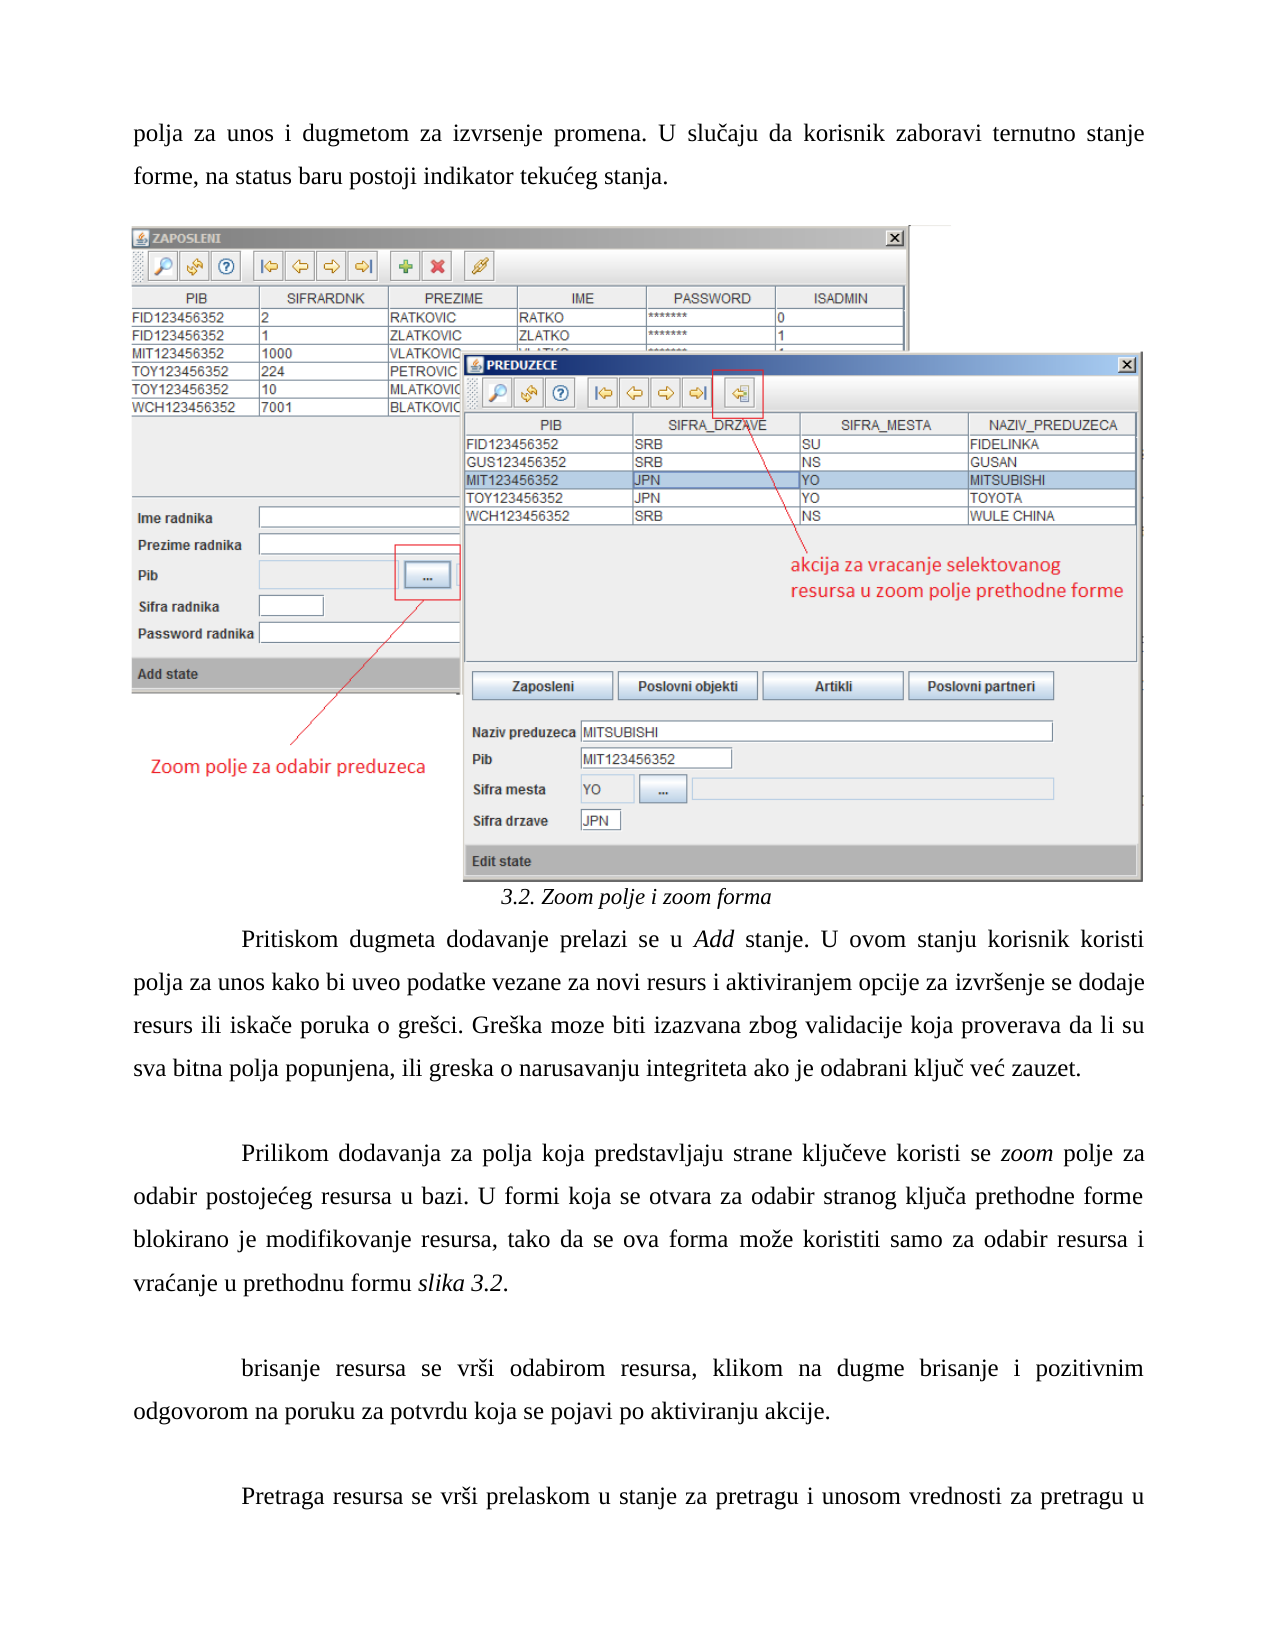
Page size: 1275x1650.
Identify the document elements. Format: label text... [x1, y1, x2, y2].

text brisanje resursa se vrši odabirom resursa, klikom na dugme brisanje i pozitivnim odgovorom na poruku za potvrdu koja se pojavi po aktiviranju akcije. [133, 1353, 1145, 1425]
picture [131, 225, 1144, 883]
text Pretraga resursa se vrši prelaskom u stanje za pretragu i unosom vrednosti za pretragu u [133, 1481, 1145, 1510]
text 3.2. Zoom polje i zoom forma [132, 883, 1143, 909]
text polja za unos i dugmetom za izvrsenje promena. U slučaju da korisnik zaboravi ternutno stanje forme, na status baru postoji indikator tekućeg stanja. [133, 118, 1145, 190]
text Prilikom dodavanja za polja koja predstavljaju strane ključeve koristi se zoom polje za odabir postojećeg resursa u bazi. U formi koja se otvara za odabir stranog ključa prethodne forme blokirano je modifikovanje resursa, tako da se ova forma može koristiti samo za odabir resursa i vraćanje u prethodnu formu slika 3.2. [133, 1138, 1145, 1296]
text Pritiskom dugmeta dodavanje prelazi se u Add stanje. U ovom stanju korisnik koristi polja za unos kako bi uveo podatke vezane za novi resurs i aktiviranjem opcije za izvršenje se dodaje resurs ili iskače poruka o grešci. Greška moze biti izazvana zbog validacije koja proverava da li su sva bitna polja popunjena, ili greska o narusavanju integriteta ako je odabrani ključ već zauzet. [133, 883, 1145, 1082]
